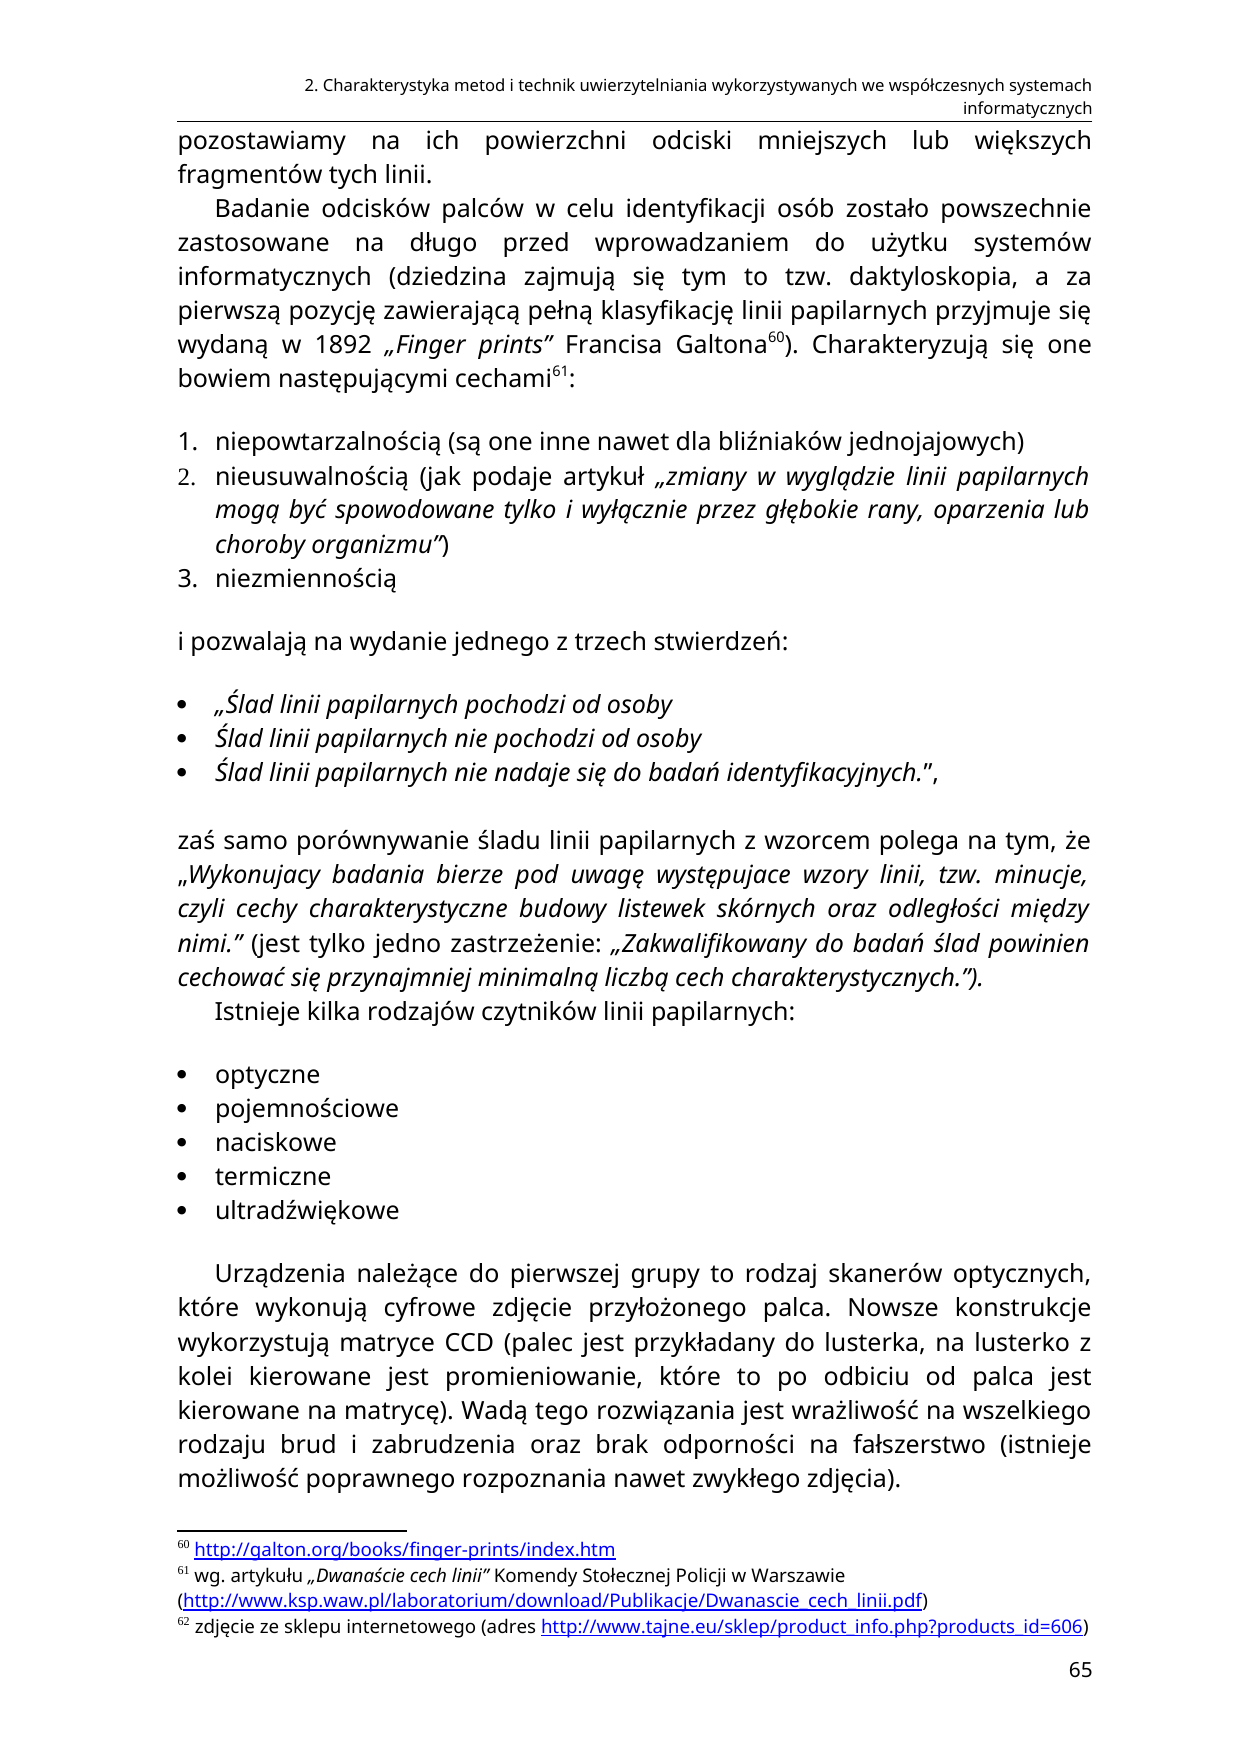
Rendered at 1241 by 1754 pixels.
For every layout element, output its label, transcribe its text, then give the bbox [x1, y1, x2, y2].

list Ślad linii papilarnych nie nadaje się do badań identyfikacyjnych.”, [177, 755, 1092, 789]
list ultradźwiękowe [177, 1193, 1092, 1227]
list optyczne [177, 1057, 1092, 1091]
text i pozwalają na wydanie jednego z trzech stwierdzeń: [177, 623, 1092, 658]
list naciskowe [177, 1125, 1092, 1159]
text Badanie odcisków palców w celu identyfikacji osób zostało powszechnie zastosowane na długo przed wprowadzaniem do użytku systemów informatycznych (dziedzina zajmują się tym to tzw. daktyloskopia, a za pierwszą pozycję zawierającą pełną klasyfikację linii papilarnych przyjmuje się wydaną w 1892 „Finger prints” Francisa Galtona). Charakteryzują się one bowiem następującymi cechami: [177, 191, 1092, 395]
text zaś samo porównywanie śladu linii papilarnych z wzorcem polega na tym, że „Wykonujacy badania bierze pod uwagę występujace wzory linii, tzw. minucje, czyli cechy charakterystyczne budowy listewek skórnych oraz odległości między nimi.” (jest tylko jedno zastrzeżenie: „Zakwalifikowany do badań ślad powinien cechować się przynajmniej minimalną liczbą cech charakterystycznych.”). [177, 823, 1092, 993]
list nieusuwalnością (jak podaje artykuł „zmiany w wyglądzie linii papilarnych mogą być spowodowane tylko i wyłącznie przez głębokie rany, oparzenia lub choroby organizmu”) [177, 458, 1092, 560]
list „Ślad linii papilarnych pochodzi od osoby [177, 687, 1092, 721]
list niezmiennością [177, 560, 1092, 594]
text Istnieje kilka rodzajów czytników linii papilarnych: [177, 993, 1092, 1027]
text zdjęcie ze sklepu internetowego (adres http://www.tajne.eu/sklep/product_info.php?products_id=606) [177, 1613, 1092, 1639]
list niepowtarzalnością (są one inne nawet dla bliźniaków jednojajowych) [177, 424, 1092, 458]
text pozostawiamy na ich powierzchni odciski mniejszych lub większych fragmentów tych linii. [177, 122, 1092, 191]
text Urządzenia należące do pierwszej grupy to rodzaj skanerów optycznych, które wykonują cyfrowe zdjęcie przyłożonego palca. Nowsze konstrukcje wykorzystują matryce CCD (palec jest przykładany do lusterka, na lusterko z kolei kierowane jest promieniowanie, które to po odbiciu od palca jest kierowane na matrycę). Wadą tego rozwiązania jest wrażliwość na wszelkiego rodzaju brud i zabrudzenia oraz brak odporności na fałszerstwo (istnieje możliwość poprawnego rozpoznania nawet zwykłego zdjęcia). [177, 1256, 1092, 1494]
text wg. artykułu „Dwanaście cech linii” Komendy Stołecznej Policji w Warszawie (http://www.ksp.waw.pl/laboratorium/download/Publikacje/Dwanascie_cech_linii.pdf) [177, 1562, 1092, 1613]
list pojemnościowe [177, 1091, 1092, 1125]
list termiczne [177, 1159, 1092, 1193]
text http://galton.org/books/finger-prints/index.htm [177, 1537, 1092, 1562]
list Ślad linii papilarnych nie pochodzi od osoby [177, 721, 1092, 755]
